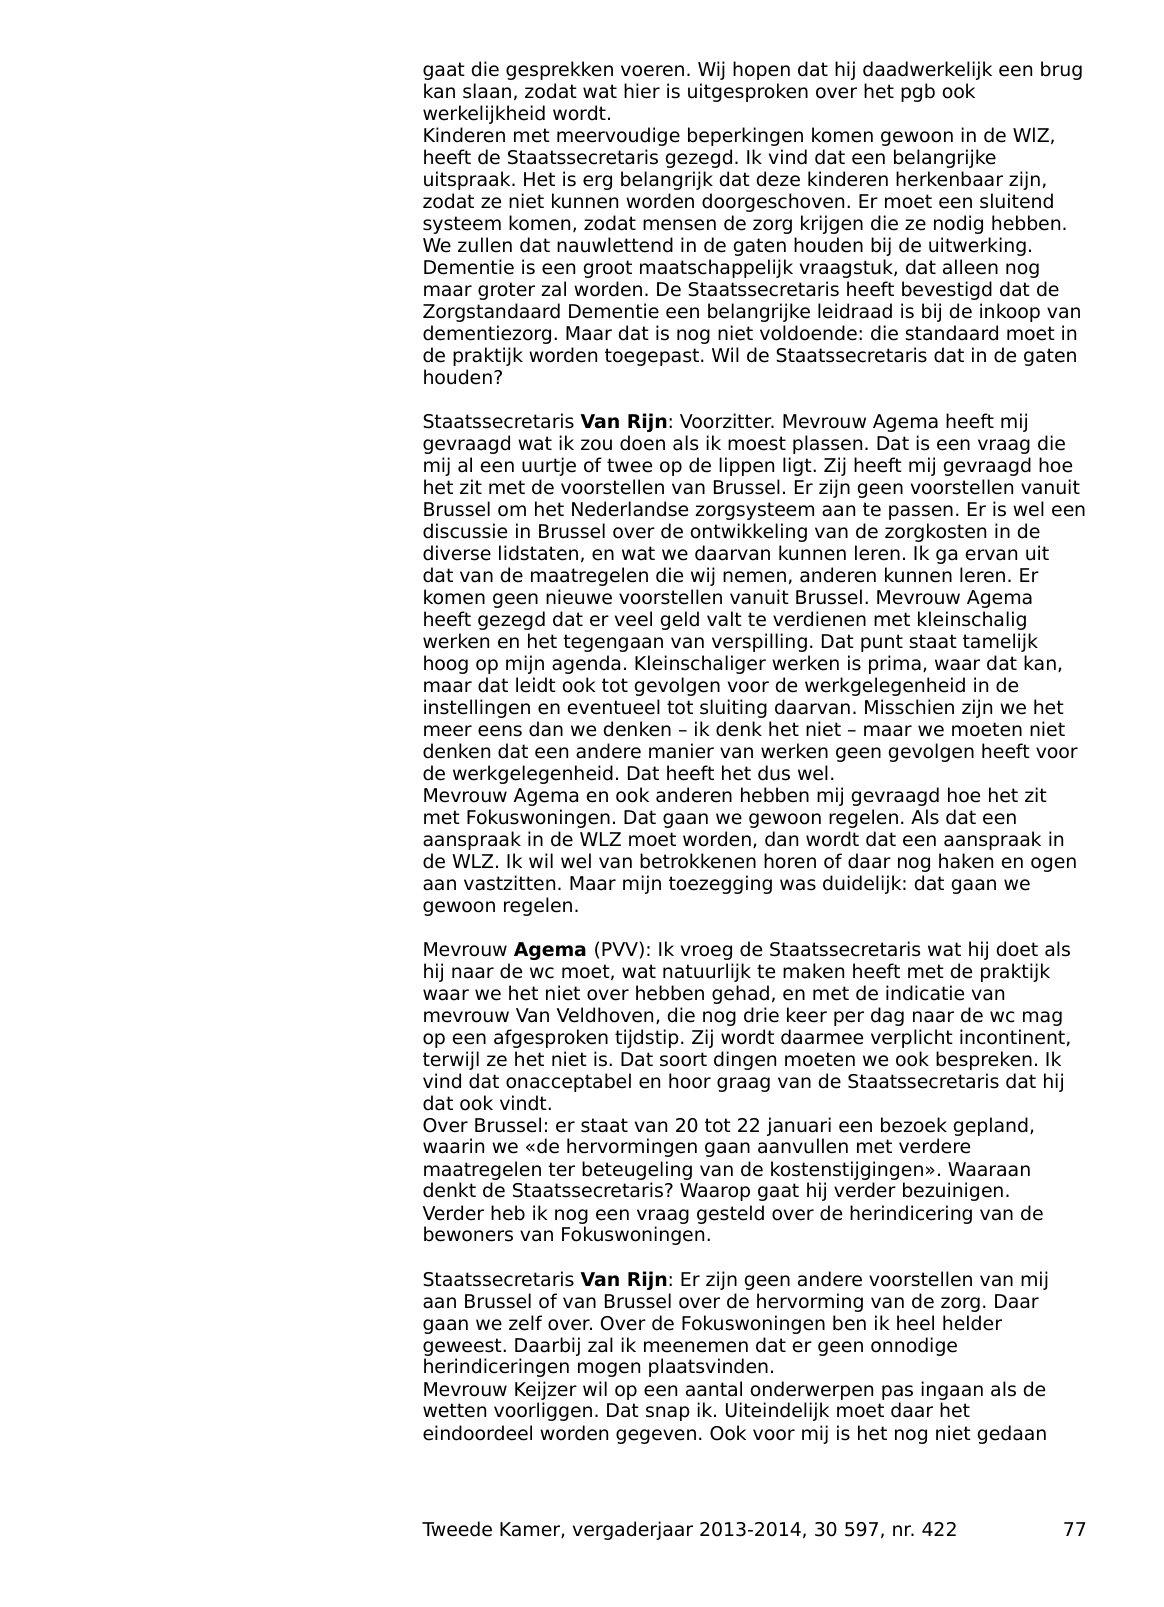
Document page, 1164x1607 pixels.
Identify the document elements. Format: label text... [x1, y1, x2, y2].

text Mevrouw Agema (PVV): Ik vroeg de Staatssecretaris wat hij doet als hij naar de wc moet, wat natuurlijk te maken heeft met de praktijk waar we het niet over hebben gehad, en met de indicatie van mevrouw Van Veldhoven, die nog drie keer per dag naar de wc mag op een afgesproken tijdstip. Zij wordt daarmee verplicht incontinent, terwijl ze het niet is. Dat soort dingen moeten we ook bespreken. Ik vind dat onacceptabel en hoor graag van de Staatssecretaris dat hij dat ook vindt. [422, 939, 1087, 1114]
text Kinderen met meervoudige beperkingen komen gewoon in de WlZ, heeft de Staatssecretaris gezegd. Ik vind dat een belangrijke uitspraak. Het is erg belangrijk dat deze kinderen herkenbaar zijn, zodat ze niet kunnen worden doorgeschoven. Er moet een sluitend systeem komen, zodat mensen de zorg krijgen die ze nodig hebben. We zullen dat nauwlettend in de gaten houden bij de uitwerking. [422, 125, 1087, 257]
text Dementie is een groot maatschappelijk vraagstuk, dat alleen nog maar groter zal worden. De Staatssecretaris heeft bevestigd dat de Zorgstandaard Dementie een belangrijke leidraad is bij de inkoop van dementiezorg. Maar dat is nog niet voldoende: die standaard moet in de praktijk worden toegepast. Wil de Staatssecretaris dat in de gaten houden? [422, 257, 1087, 389]
text Mevrouw Agema en ook anderen hebben mij gevraagd hoe het zit met Fokuswoningen. Dat gaan we gewoon regelen. Als dat een aanspraak in de WLZ moet worden, dan wordt dat een aanspraak in de WLZ. Ik wil wel van betrokkenen horen of daar nog haken en ogen aan vastzitten. Maar mijn toezegging was duidelijk: dat gaan we gewoon regelen. [422, 784, 1087, 916]
text Over Brussel: er staat van 20 tot 22 januari een bezoek gepland, waarin we «de hervormingen gaan aanvullen met verdere maatregelen ter beteugeling van de kostenstijgingen». Waaraan denkt de Staatssecretaris? Waarop gaat hij verder bezuinigen. [422, 1114, 1087, 1202]
text gaat die gesprekken voeren. Wij hopen dat hij daadwerkelijk een brug kan slaan, zodat wat hier is uitgesproken over het pgb ook werkelijkheid wordt. [422, 59, 1087, 125]
text Mevrouw Keijzer wil op een aantal onderwerpen pas ingaan als de wetten voorliggen. Dat snap ik. Uiteindelijk moet daar het eindoordeel worden gegeven. Ook voor mij is het nog niet gedaan [422, 1378, 1087, 1444]
text Verder heb ik nog een vraag gesteld over de herindicering van de bewoners van Fokuswoningen. [422, 1202, 1087, 1246]
text Staatssecretaris Van Rijn: Voorzitter. Mevrouw Agema heeft mij gevraagd wat ik zou doen als ik moest plassen. Dat is een vraag die mij al een uurtje of twee op de lippen ligt. Zij heeft mij gevraagd hoe het zit met de voorstellen van Brussel. Er zijn geen voorstellen vanuit Brussel om het Nederlandse zorgsysteem aan te passen. Er is wel een discussie in Brussel over de ontwikkeling van de zorgkosten in de diverse lidstaten, en wat we daarvan kunnen leren. Ik ga ervan uit dat van de maatregelen die wij nemen, anderen kunnen leren. Er komen geen nieuwe voorstellen vanuit Brussel. Mevrouw Agema heeft gezegd dat er veel geld valt te verdienen met kleinschalig werken en het tegengaan van verspilling. Dat punt staat tamelijk hoog op mijn agenda. Kleinschaliger werken is prima, waar dat kan, maar dat leidt ook tot gevolgen voor de werkgelegenheid in de instellingen en eventueel tot sluiting daarvan. Misschien zijn we het meer eens dan we denken – ik denk het niet – maar we moeten niet denken dat een andere manier van werken geen gevolgen heeft voor de werkgelegenheid. Dat heeft het dus wel. [422, 411, 1087, 784]
text Staatssecretaris Van Rijn: Er zijn geen andere voorstellen van mij aan Brussel of van Brussel over de hervorming van de zorg. Daar gaan we zelf over. Over de Fokuswoningen ben ik heel helder geweest. Daarbij zal ik meenemen dat er geen onnodige herindiceringen mogen plaatsvinden. [422, 1268, 1087, 1378]
